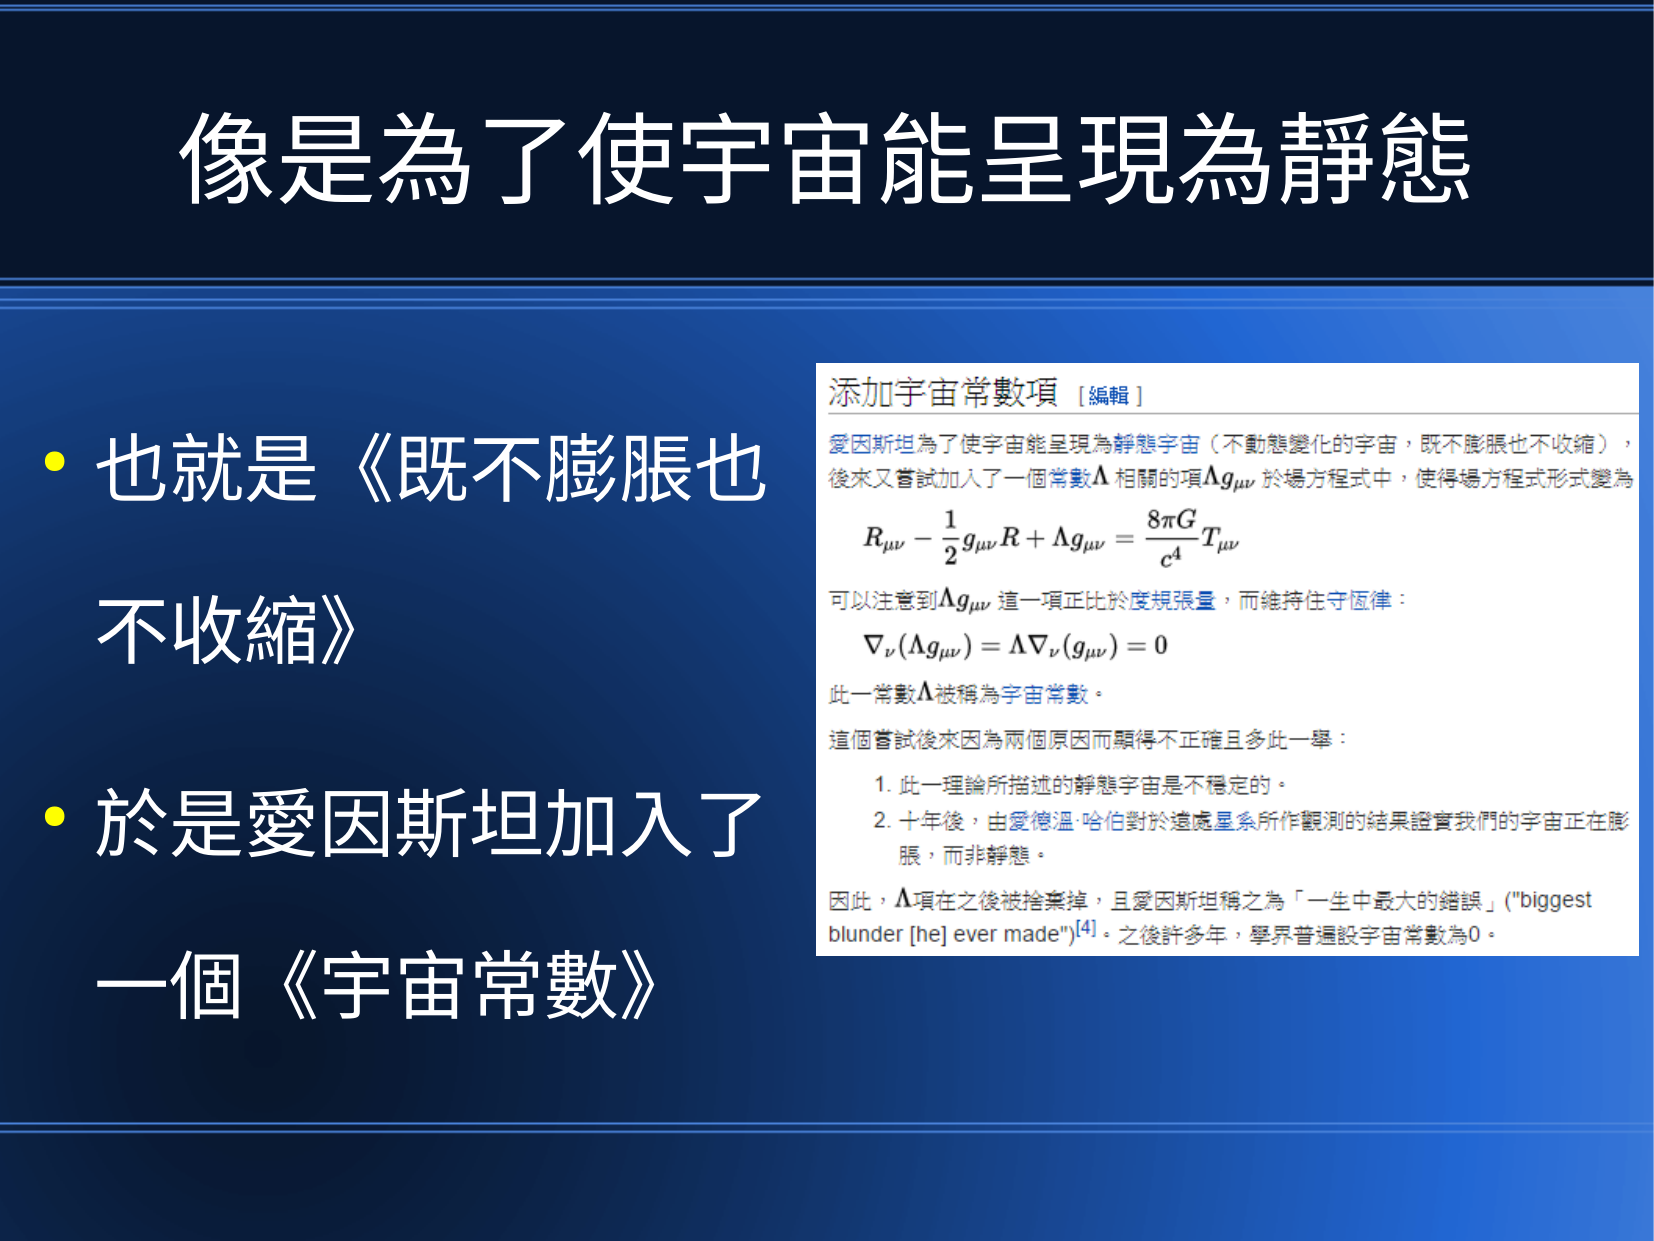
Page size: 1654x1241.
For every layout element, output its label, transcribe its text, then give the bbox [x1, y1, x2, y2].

title 像是為了使宇宙能呈現為靜態 [82, 49, 1571, 257]
list 也就是《既不膨脹也不收縮》 於是愛因斯坦加入了一個《宇宙常數》 [23, 355, 780, 1241]
picture [0, 0, 1654, 1241]
